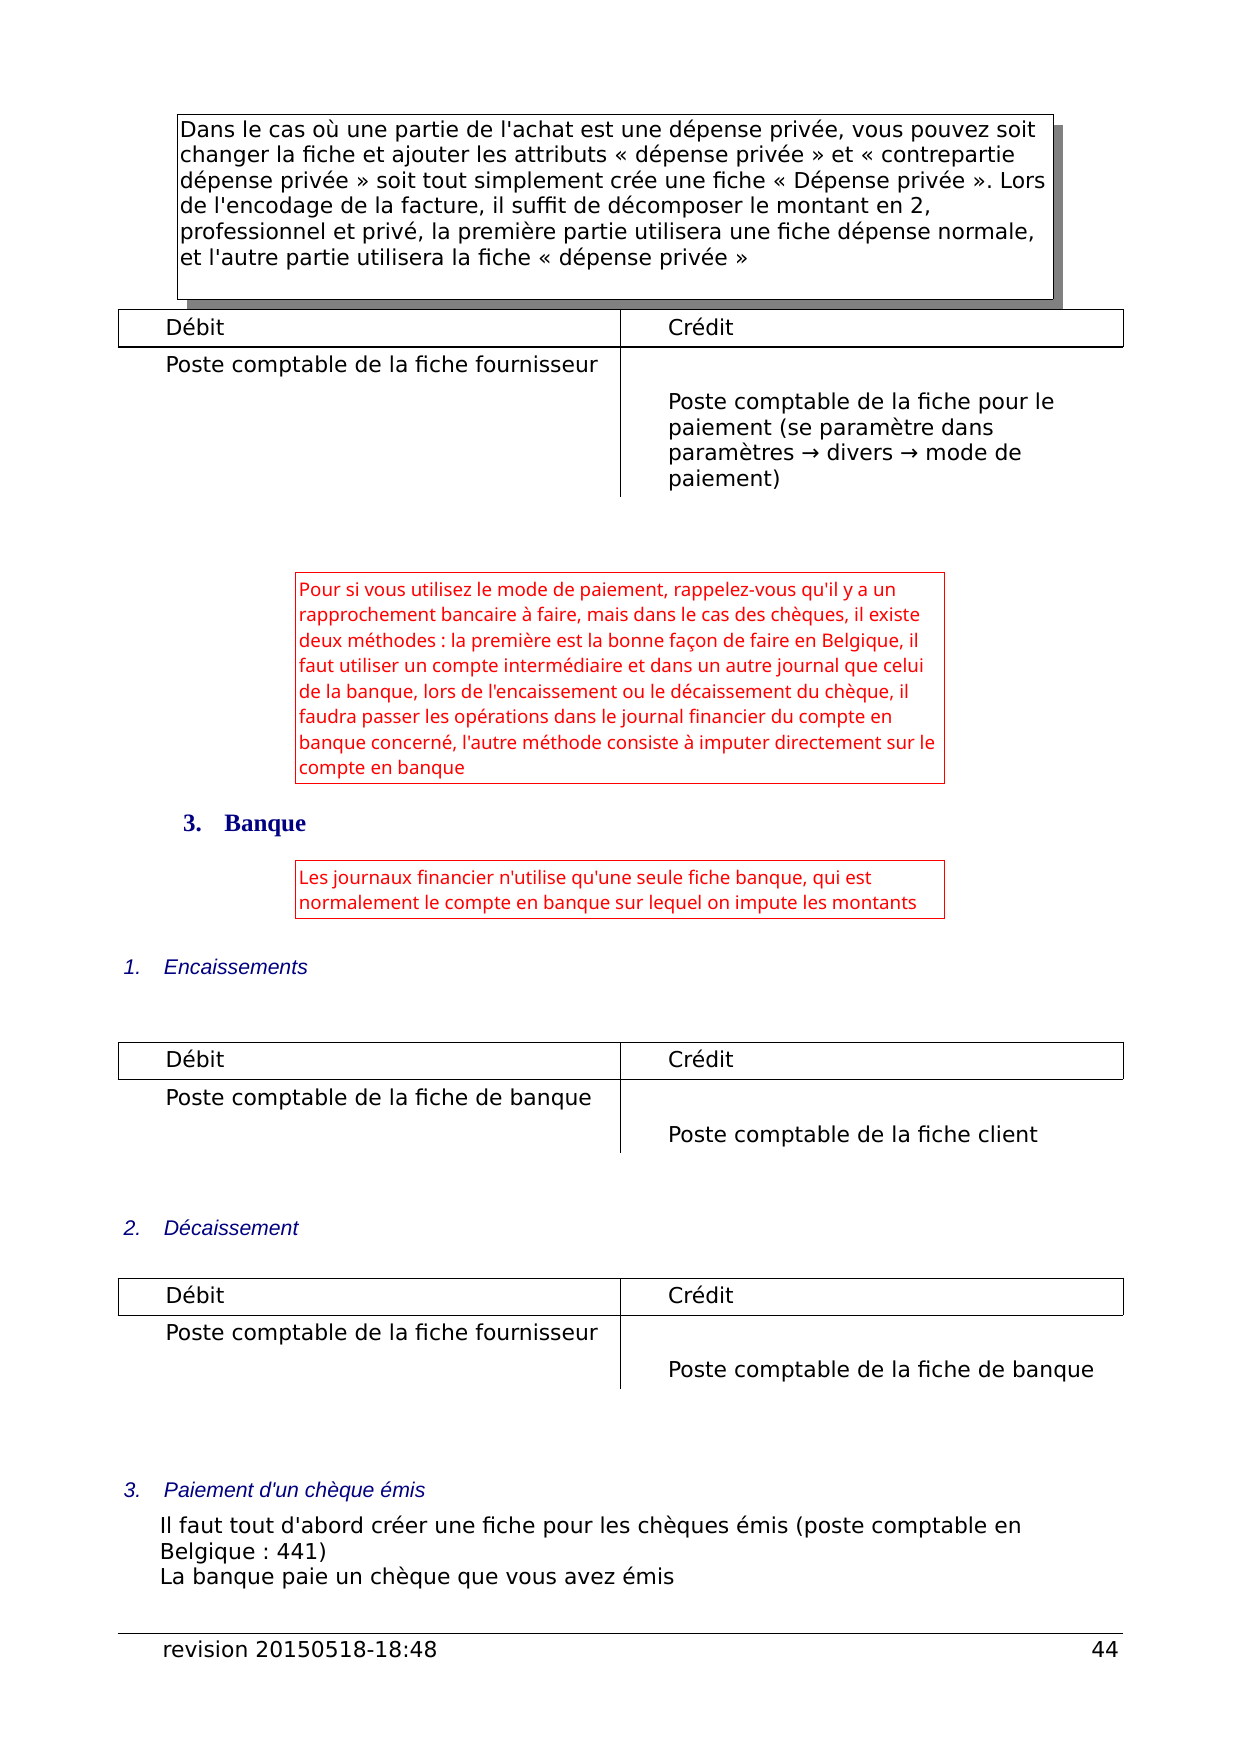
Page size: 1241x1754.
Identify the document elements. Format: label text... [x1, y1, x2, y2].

text Les journaux financier n'utilise qu'une seule fiche banque, qui est normalement le compte en banque sur lequel on impute les montants [296, 861, 944, 918]
table_cell Poste comptable de la fiche fournisseur [118, 348, 620, 384]
table_header Crédit [621, 310, 1123, 346]
table_cell [621, 348, 1123, 384]
text La banque paie un chèque que vous avez émis [159, 1564, 1123, 1590]
text Pour si vous utilisez le mode de paiement, rappelez-vous qu'il y a un rapprochement bancaire à faire, mais dans le cas des chèques, il existe deux méthodes : la première est la bonne façon de faire en Belgique, il faut utiliser un compte intermédiaire et dans un autre journal que celui de la banque, lors de l'encaissement ou le décaissement du chèque, il faudra passer les opérations dans le journal financier du compte en banque concerné, l'autre méthode consiste à imputer directement sur le compte en banque [296, 573, 944, 783]
table_cell Poste comptable de la fiche client [621, 1116, 1123, 1153]
subtitle Encaissements [117, 954, 1123, 979]
table_header Crédit [621, 1043, 1123, 1079]
subtitle Décaissement [117, 1216, 1123, 1240]
table_cell [621, 1080, 1123, 1116]
subtitle Banque [177, 808, 1123, 836]
text Il faut tout d'abord créer une fiche pour les chèques émis (poste comptable en Belgique : 441) [159, 1513, 1123, 1564]
table_cell [118, 1352, 620, 1389]
table_header Débit [119, 1043, 620, 1079]
table_header Débit [119, 1279, 620, 1315]
table_cell Poste comptable de la fiche de banque [621, 1352, 1123, 1389]
subtitle Paiement d'un chèque émis [117, 1477, 1123, 1502]
table_cell Poste comptable de la fiche pour le paiement (se paramètre dans paramètres → divers → mode de paiement) [621, 384, 1123, 497]
table_cell [118, 1116, 620, 1153]
table_header Crédit [621, 1279, 1123, 1315]
table_cell [621, 1316, 1123, 1352]
table_cell [118, 384, 620, 497]
text Dans le cas où une partie de l'achat est une dépense privée, vous pouvez soit changer la fiche et ajouter les attributs « dépense privée » et « contrepartie dépense privée » soit tout simplement crée une fiche « Dépense privée ». Lors de l'encodage de la facture, il suffit de décomposer le montant en 2, professionnel et privé, la première partie utilisera une fiche dépense normale, et l'autre partie utilisera la fiche « dépense privée » [178, 115, 1053, 270]
table_header Débit [119, 310, 620, 346]
table_cell Poste comptable de la fiche de banque [118, 1080, 620, 1116]
table_cell Poste comptable de la fiche fournisseur [118, 1316, 620, 1352]
